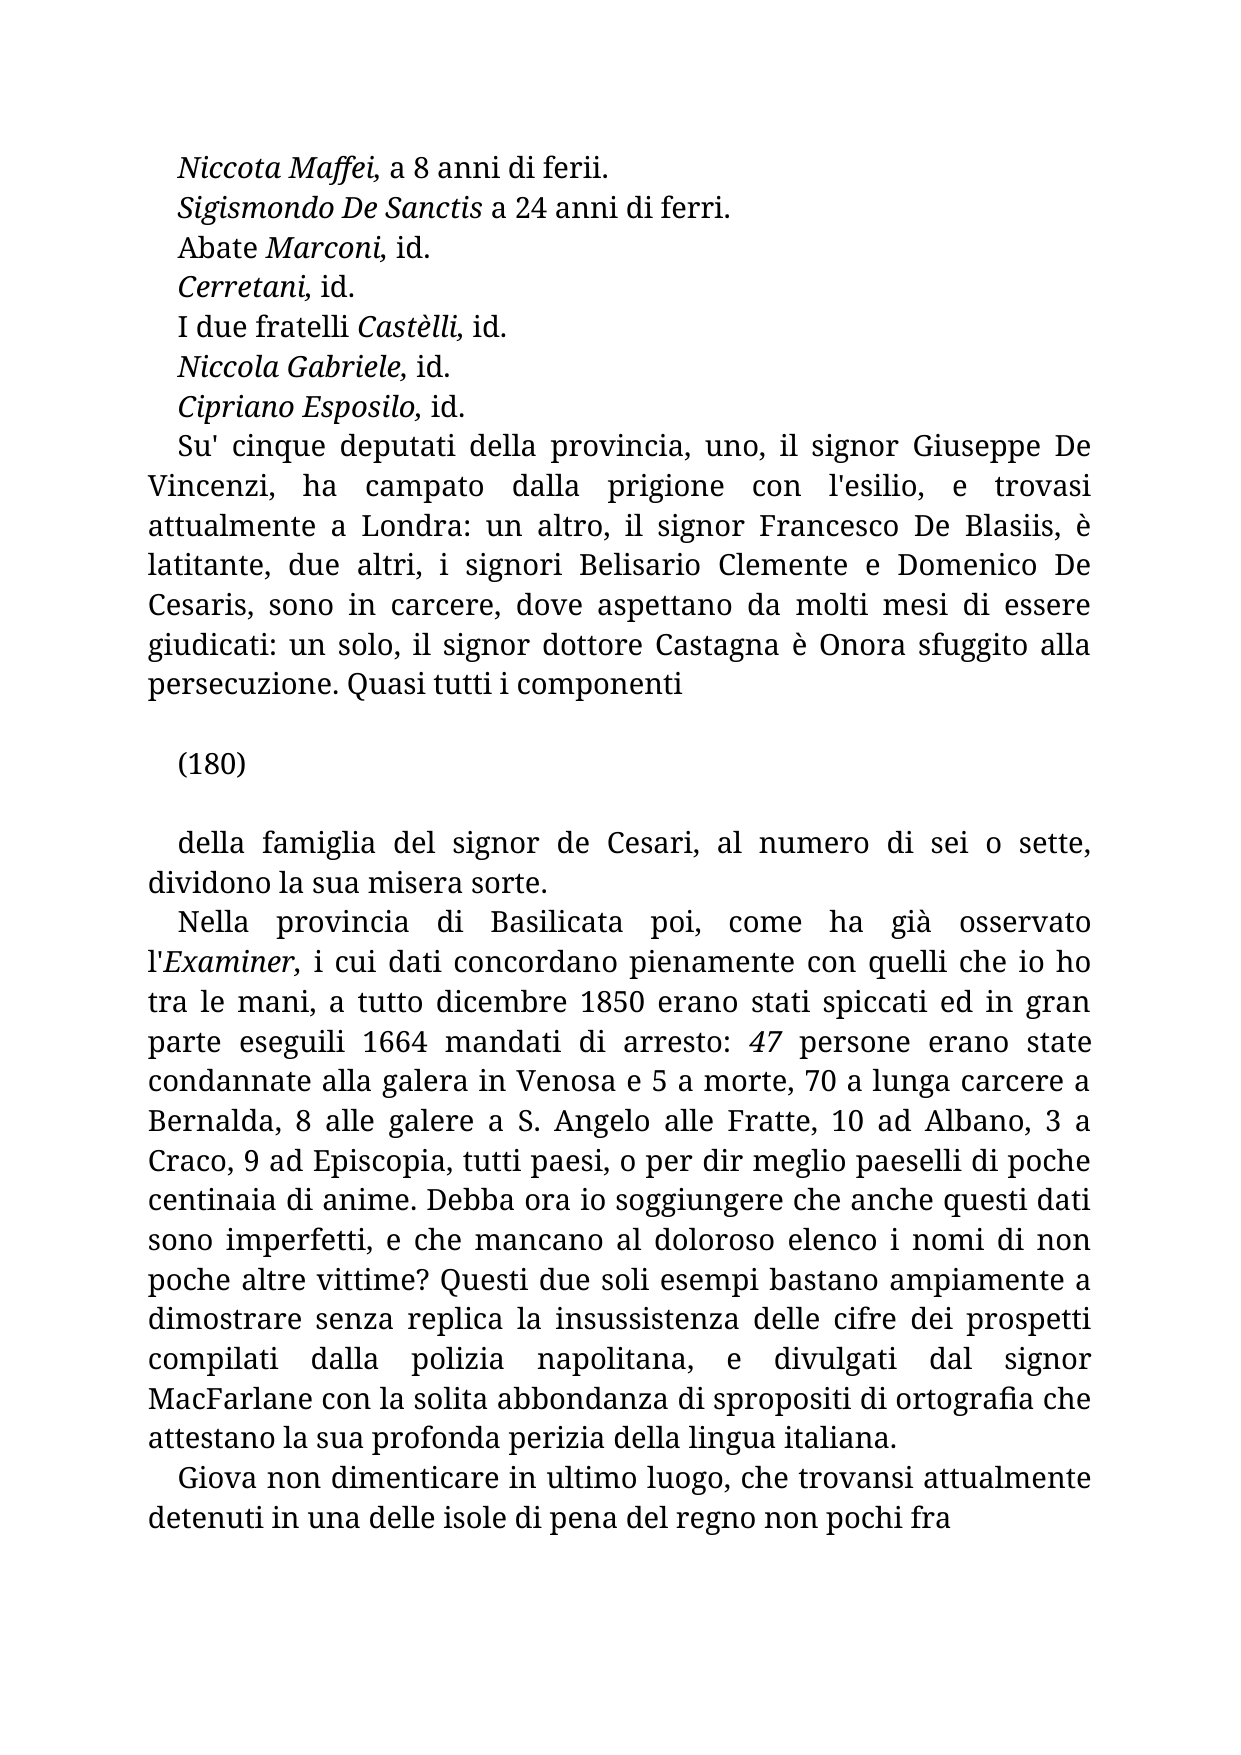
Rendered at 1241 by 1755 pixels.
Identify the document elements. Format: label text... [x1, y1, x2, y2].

text Niccola Gabriele, id. [148, 346, 1093, 386]
text Cipriano Esposilo, id. [148, 386, 1093, 426]
text Giova non dimenticare in ultimo luogo, che trovansi attualmente detenuti in una delle isole di pena del regno non pochi fra [148, 1457, 1093, 1537]
text Cerretani, id. [148, 267, 1093, 306]
text Su' cinque deputati della provincia, uno, il signor Giuseppe De Vincenzi, ha campato dalla prigione con l'esilio, e trovasi attualmente a Londra: un altro, il signor Francesco De Blasiis, è latitante, due altri, i signori Belisario Clemente e Domenico De Cesaris, sono in carcere, dove aspettano da molti mesi di essere giudicati: un solo, il signor dottore Castagna è Onora sfuggito alla persecuzione. Quasi tutti i componenti [148, 426, 1093, 703]
text della famiglia del signor de Cesari, al numero di sei o sette, dividono la sua misera sorte. [148, 822, 1093, 902]
text Sigismondo De Sanctis a 24 anni di ferri. [148, 187, 1093, 227]
text I due fratelli Castèlli, id. [148, 306, 1093, 346]
text Nella provincia di Basilicata poi, come ha già osservato l'Examiner, i cui dati concordano pienamente con quelli che io ho tra le mani, a tutto dicembre 1850 erano stati spiccati ed in gran parte eseguili 1664 mandati di arresto: 47 persone erano state condannate alla galera in Venosa e 5 a morte, 70 a lunga carcere a Bernalda, 8 alle galere a S. Angelo alle Fratte, 10 ad Albano, 3 a Craco, 9 ad Episcopia, tutti paesi, o per dir meglio paeselli di poche centinaia di anime. Debba ora io soggiungere che anche questi dati sono imperfetti, e che mancano al doloroso elenco i nomi di non poche altre vittime? Questi due soli esempi bastano ampiamente a dimostrare senza replica la insussistenza delle cifre dei prospetti compilati dalla polizia napolitana, e divulgati dal signor MacFarlane con la solita abbondanza di spropositi di ortografia che attestano la sua profonda perizia della lingua italiana. [148, 902, 1093, 1457]
text (180) [148, 743, 1093, 783]
text Niccota Maffei, a 8 anni di ferii. [148, 148, 1093, 187]
text Abate Marconi, id. [148, 227, 1093, 267]
